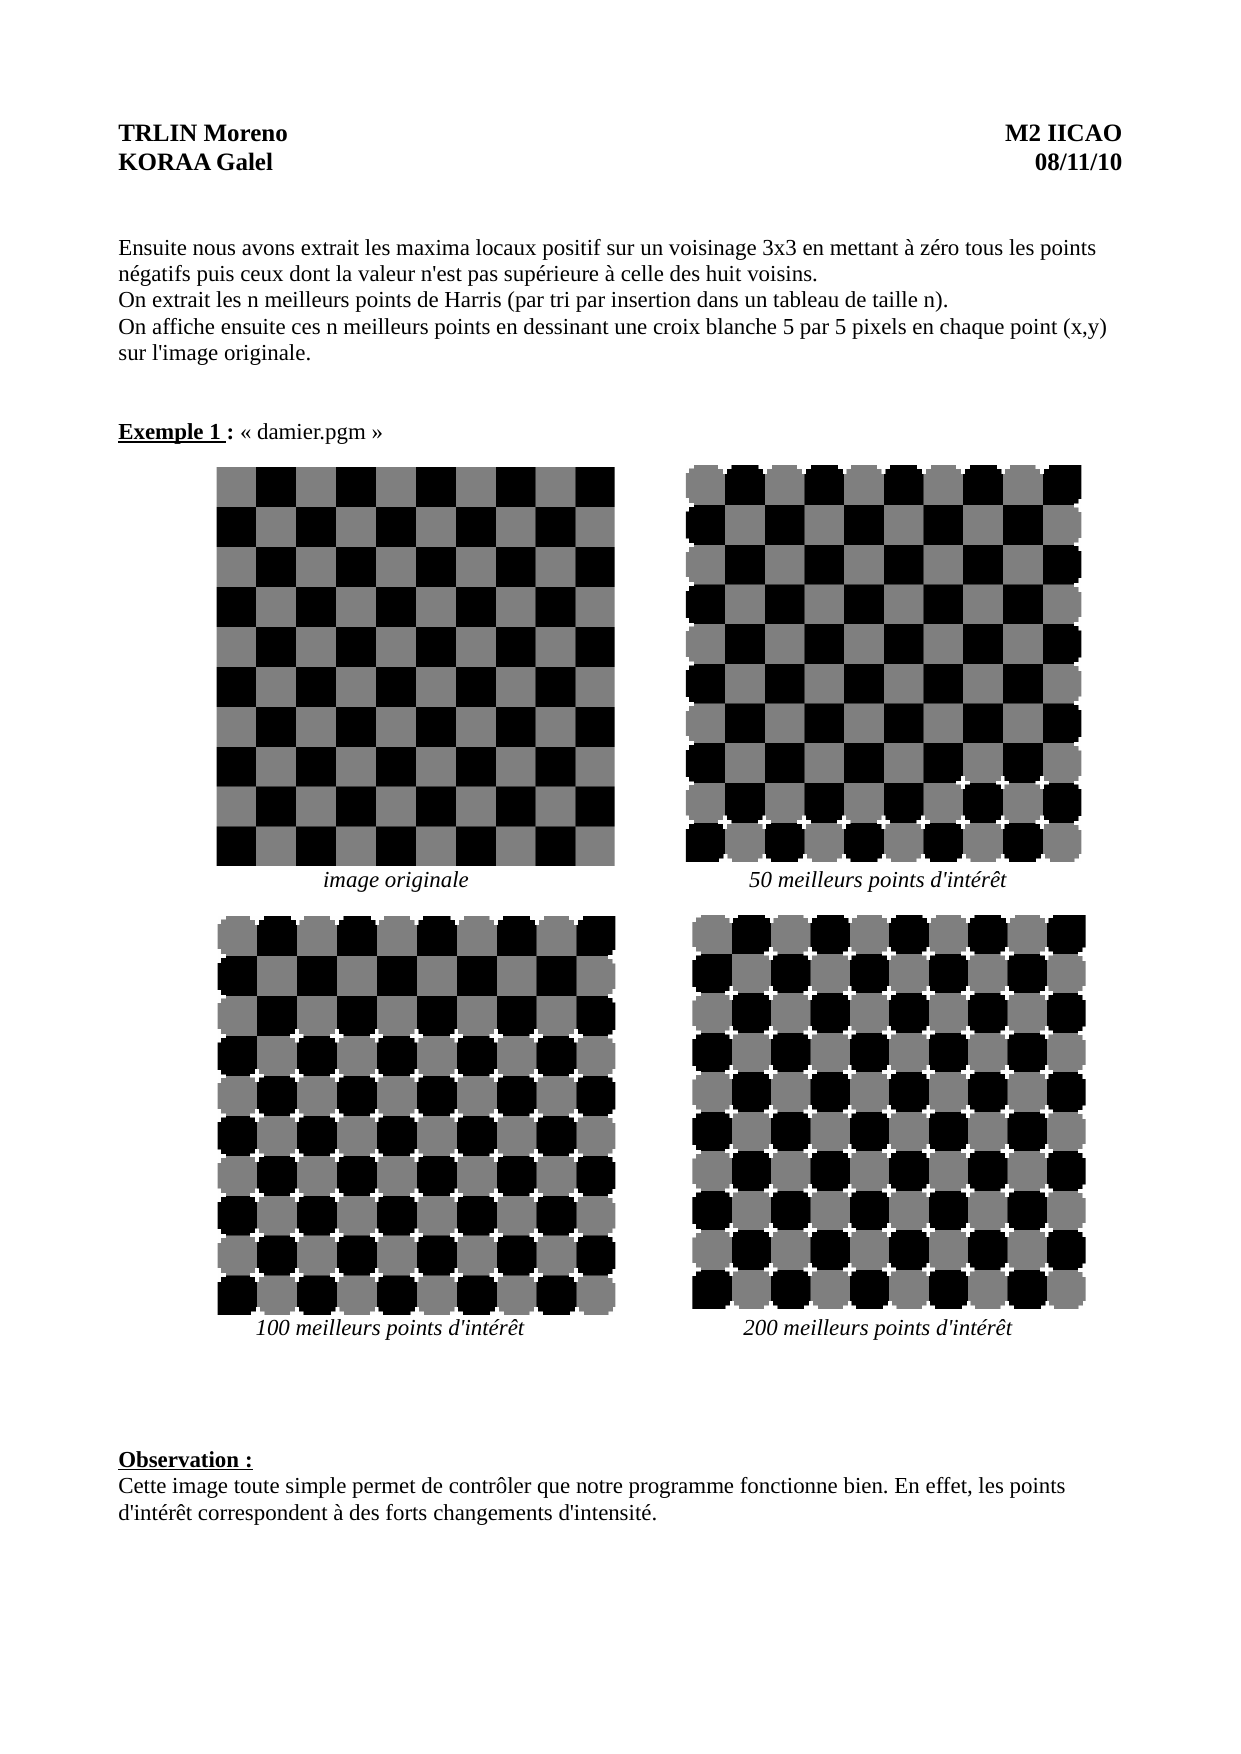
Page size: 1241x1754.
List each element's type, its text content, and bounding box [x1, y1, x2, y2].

picture [216, 467, 615, 866]
picture [685, 465, 1082, 862]
text Exemple 1 : « damier.pgm » [118, 418, 1122, 445]
text On affiche ensuite ces n meilleurs points en dessinant une croix blanche 5 par 5 pixels en chaque point (x,y) sur l'image originale. [118, 313, 1122, 366]
text On extrait les n meilleurs points de Harris (par tri par insertion dans un tableau de taille n). [118, 287, 1122, 313]
picture [217, 916, 616, 1315]
picture [692, 915, 1086, 1309]
text 100 meilleurs points d'intérêt 200 meilleurs points d'intérêt [118, 892, 1122, 1341]
text image originale 50 meilleurs points d'intérêt [118, 445, 1122, 892]
text Ensuite nous avons extrait les maxima locaux positif sur un voisinage 3x3 en mettant à zéro tous les points négatifs puis ceux dont la valeur n'est pas supérieure à celle des huit voisins. [118, 234, 1122, 287]
text Cette image toute simple permet de contrôler que notre programme fonctionne bien. En effet, les points d'intérêt correspondent à des forts changements d'intensité. [118, 1473, 1122, 1525]
text Observation : [118, 1446, 1122, 1473]
